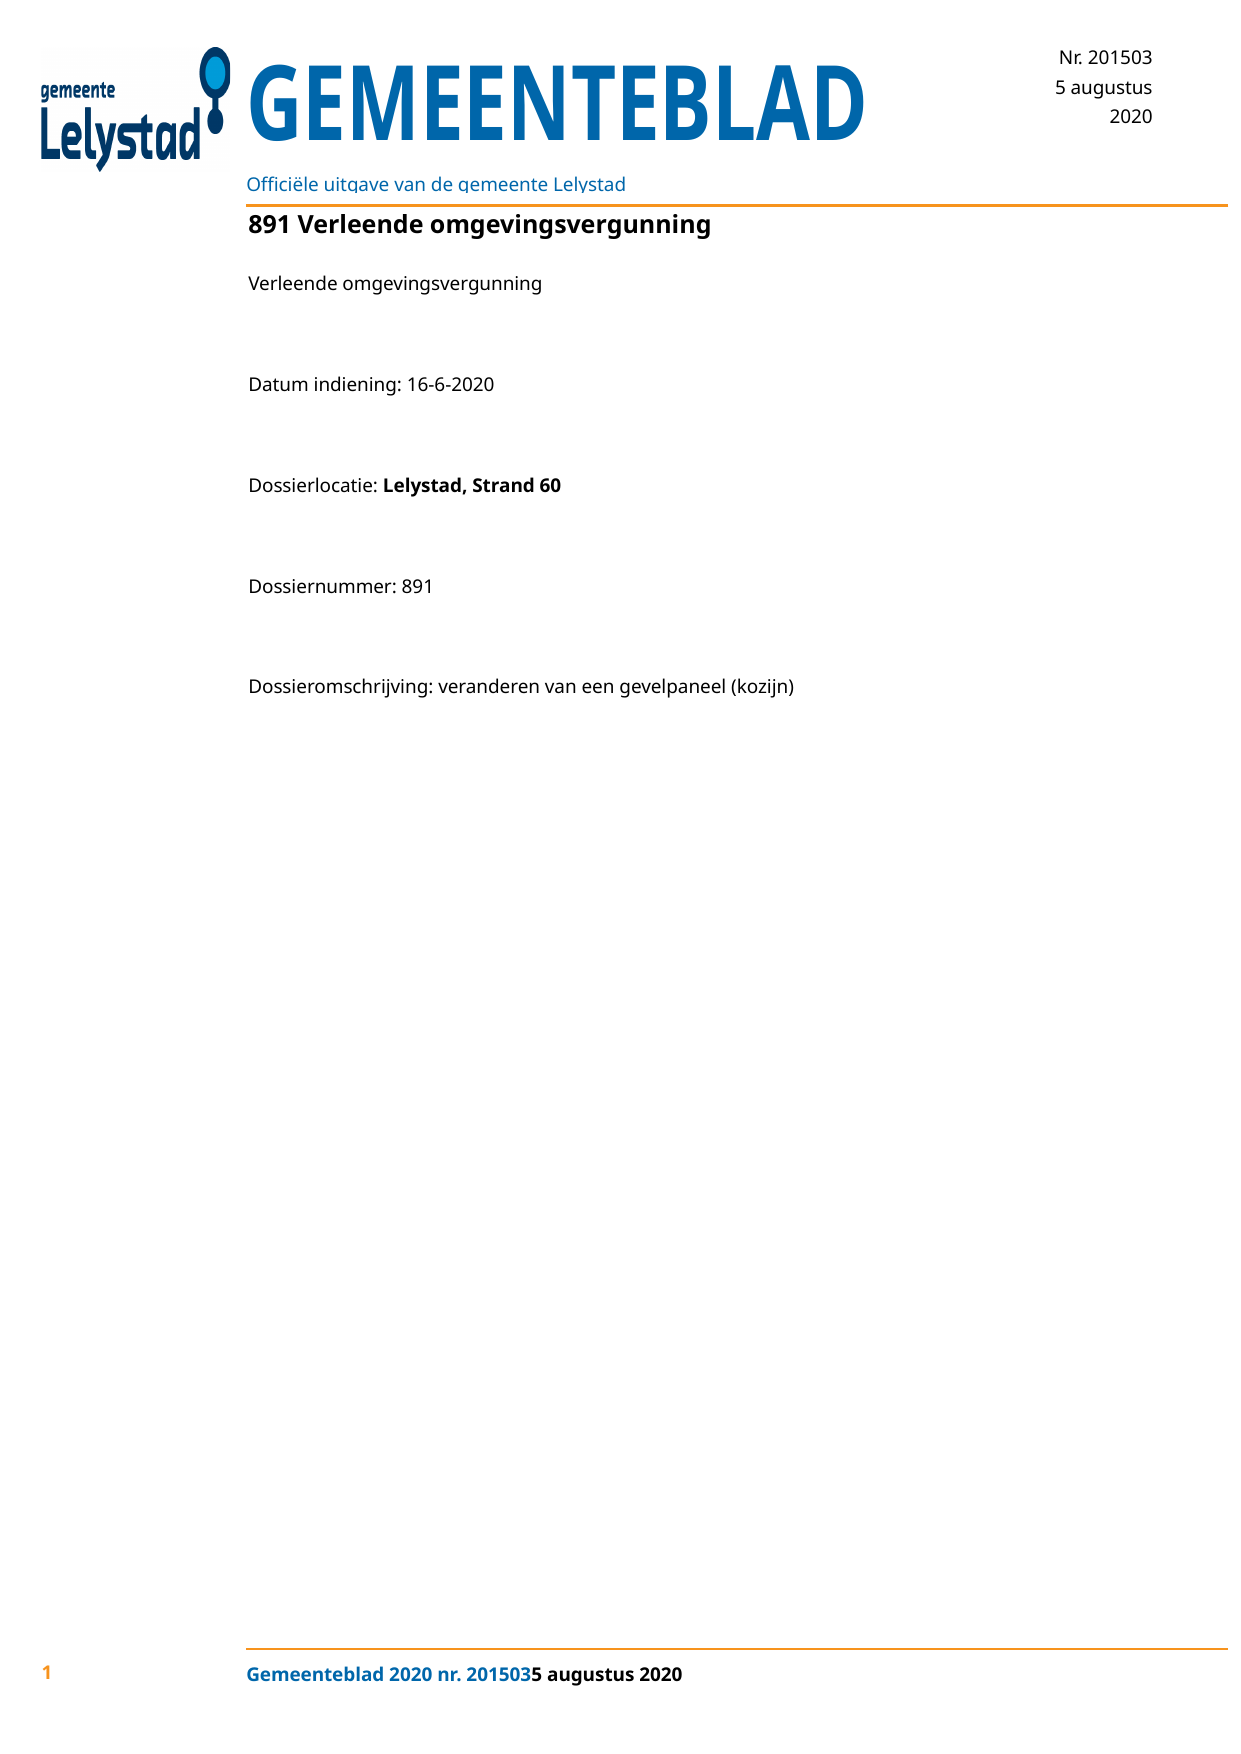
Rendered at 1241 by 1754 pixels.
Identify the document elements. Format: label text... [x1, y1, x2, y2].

text Datum indiening: 16-6-2020 [248, 371, 1152, 397]
picture [41, 47, 231, 172]
text Dossiernummer: 891 [248, 573, 1152, 598]
text Dossieromschrijving: veranderen van een gevelpaneel (kozijn) [248, 674, 1152, 699]
text Verleende omgevingsvergunning [248, 270, 1152, 296]
text Dossierlocatie: Lelystad, Strand 60 [248, 472, 1152, 498]
text 891 Verleende omgevingsvergunning [248, 207, 1152, 241]
